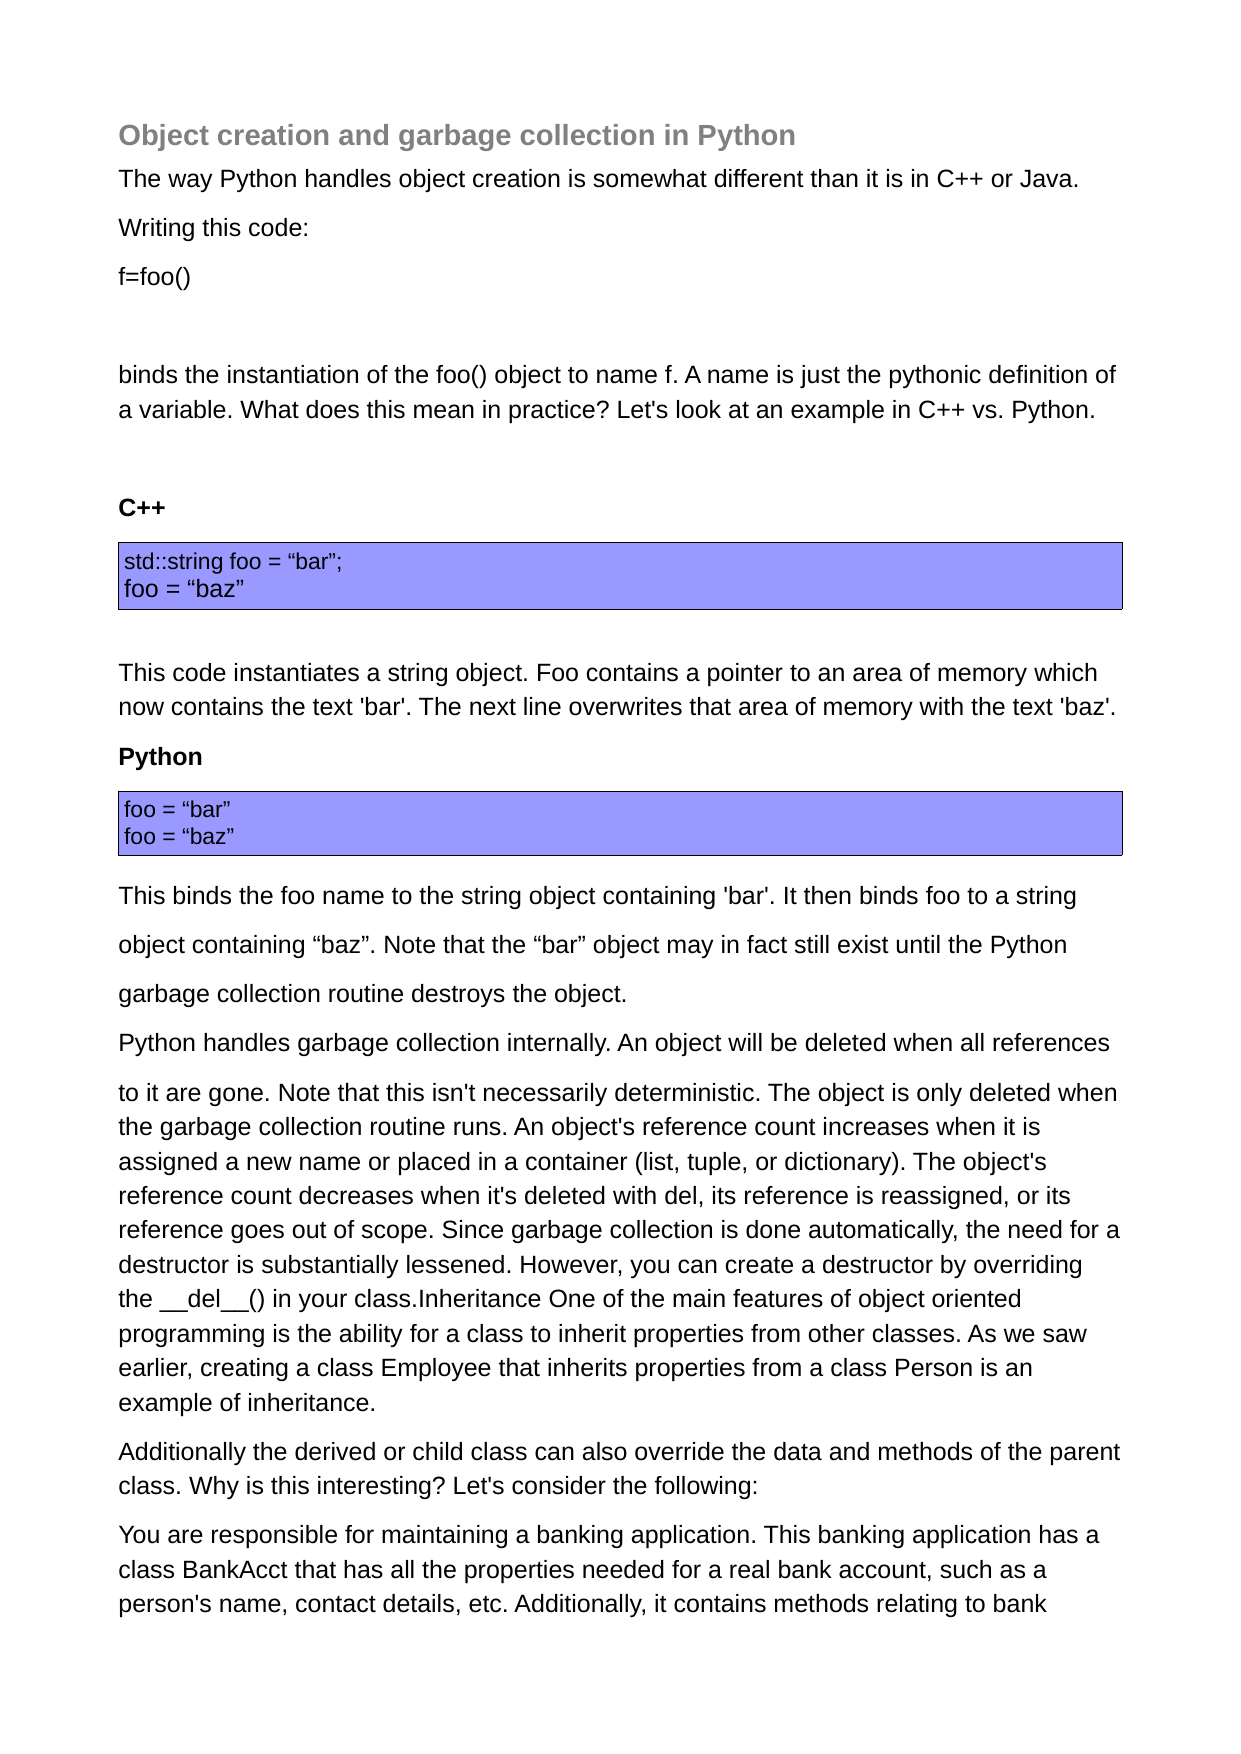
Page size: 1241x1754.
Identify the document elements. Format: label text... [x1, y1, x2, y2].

text to it are gone. Note that this isn't necessarily deterministic. The object is only deleted when the garbage collection routine runs. An object's reference count increases when it is assigned a new name or placed in a container (list, tuple, or dictionary). The object's reference count decreases when it's deleted with del, its reference is reassigned, or its reference goes out of scope. Since garbage collection is done automatically, the need for a destructor is substantially lessened. However, you can create a destructor by overriding the __del__() in your class.Inheritance One of the main features of object oriented programming is the ability for a class to inherit properties from other classes. As we saw earlier, creating a class Employee that inherits properties from a class Person is an example of inheritance. [118, 1077, 1122, 1417]
subtitle Object creation and garbage collection in Python [118, 118, 1122, 152]
text garbage collection routine destroys the object. [118, 979, 1122, 1008]
text You are responsible for maintaining a banking application. This banking application has a class BankAcct that has all the properties needed for a real bank account, such as a person's name, contact details, etc. Additionally, it contains methods relating to bank [118, 1520, 1122, 1618]
text This binds the foo name to the string object containing 'bar'. It then binds foo to a string [118, 881, 1122, 910]
text Python [118, 741, 1122, 770]
text C++ [118, 493, 1122, 522]
text Python handles garbage collection internally. An object will be deleted when all references [118, 1028, 1122, 1057]
text f=foo() [118, 262, 1122, 291]
text The way Python handles object creation is somewhat different than it is in C++ or Java. [118, 164, 1122, 193]
table_header std::string foo = “bar”; foo = “baz” [119, 543, 1122, 609]
text Additionally the derived or child class can also override the data and methods of the parent class. Why is this interesting? Let's consider the following: [118, 1437, 1122, 1500]
text This code instantiates a string object. Foo contains a pointer to an area of memory which now contains the text 'bar'. The next line overwrites that area of memory with the text 'baz'. [118, 658, 1122, 721]
table_header foo = “bar” foo = “baz” [119, 792, 1122, 855]
text Writing this code: [118, 213, 1122, 242]
text binds the instantiation of the foo() object to name f. A name is just the pythonic definition of a variable. What does this mean in practice? Let's look at an example in C++ vs. Python. [118, 360, 1122, 424]
text object containing “baz”. Note that the “bar” object may in fact still exist until the Python [118, 930, 1122, 959]
